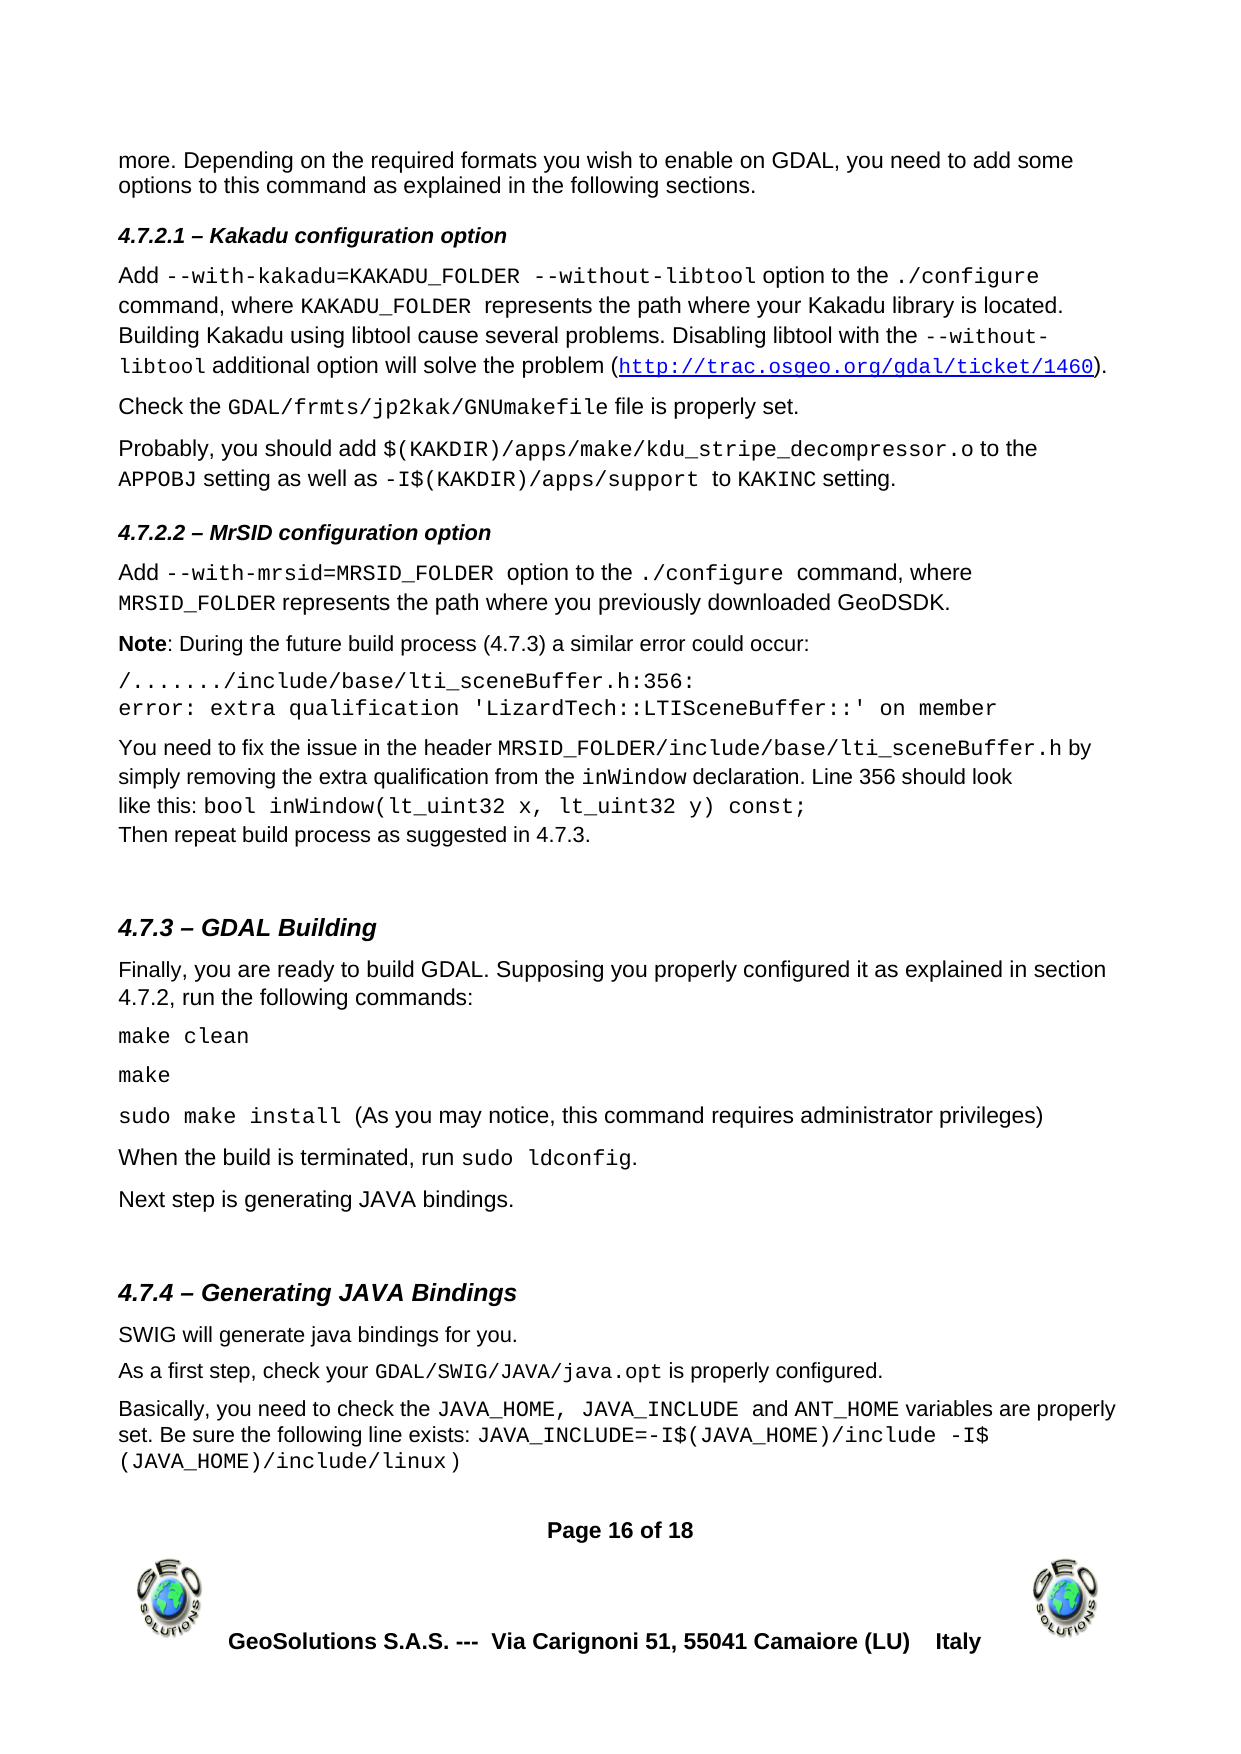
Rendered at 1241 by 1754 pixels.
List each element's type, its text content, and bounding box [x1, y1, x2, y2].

text Basically, you need to check the JAVA_HOME, JAVA_INCLUDE and ANT_HOME variables are properly set. Be sure the following line exists: JAVA_INCLUDE=-I$(JAVA_HOME)/include -I$(JAVA_HOME)/include/linux ) [118, 1396, 1122, 1475]
subtitle 4.7.3 – GDAL Building [118, 914, 1122, 942]
text make clean [118, 1025, 1122, 1050]
text Finally, you are ready to build GDAL. Supposing you properly configured it as explained in section 4.7.2, run the following commands: [118, 957, 1122, 1011]
picture [134, 1552, 205, 1641]
text Check the GDAL/frmts/jp2kak/GNUmakefile file is properly set. [118, 394, 1122, 421]
text When the build is terminated, run sudo ldconfig. [118, 1144, 1122, 1172]
text You need to fix the issue in the header MRSID_FOLDER/include/base/lti_sceneBuffer.h by simply removing the extra qualification from the inWindow declaration. Line 356 should look like this: bool inWindow(lt_uint32 x, lt_uint32 y) const; Then repeat build process as suggested in 4.7.3. [118, 736, 1122, 847]
picture [1030, 1552, 1101, 1641]
text /......./include/base/lti_sceneBuffer.h:356: error: extra qualification 'LizardTech::LTISceneBuffer::' on member [118, 670, 1122, 722]
text make [118, 1064, 1122, 1089]
text Note: During the future build process (4.7.3) a similar error could occur: [118, 631, 1122, 656]
text Probably, you should add $(KAKDIR)/apps/make/kdu_stripe_decompressor.o to the APPOBJ setting as well as -I$(KAKDIR)/apps/support to KAKINC setting. [118, 435, 1122, 492]
text Add --with-kakadu=KAKADU_FOLDER --without-libtool option to the ./configure command, where KAKADU_FOLDER represents the path where your Kakadu library is located. Building Kakadu using libtool cause several problems. Disabling libtool with the --without-libtool additional option will solve the problem (http://trac.osgeo.org/gdal/ticket/1460). [118, 263, 1122, 379]
text Next step is generating JAVA bindings. [118, 1186, 1122, 1212]
text more. Depending on the required formats you wish to enable on GDAL, you need to add some options to this command as explained in the following sections. [118, 148, 1122, 199]
text As a first step, check your GDAL/SWIG/JAVA/java.opt is properly configured. [118, 1358, 1122, 1384]
subtitle 4.7.4 – Generating JAVA Bindings [118, 1279, 1122, 1307]
text SWIG will generate java bindings for you. [118, 1322, 1122, 1347]
text Add --with-mrsid=MRSID_FOLDER option to the ./configure command, where MRSID_FOLDER represents the path where you previously downloaded GeoDSDK. [118, 559, 1122, 617]
text sudo make install (As you may notice, this command requires administrator privileges) [118, 1103, 1122, 1130]
subtitle 4.7.2.1 – Kakadu configuration option [118, 224, 1122, 248]
subtitle 4.7.2.2 – MrSID configuration option [118, 520, 1122, 545]
